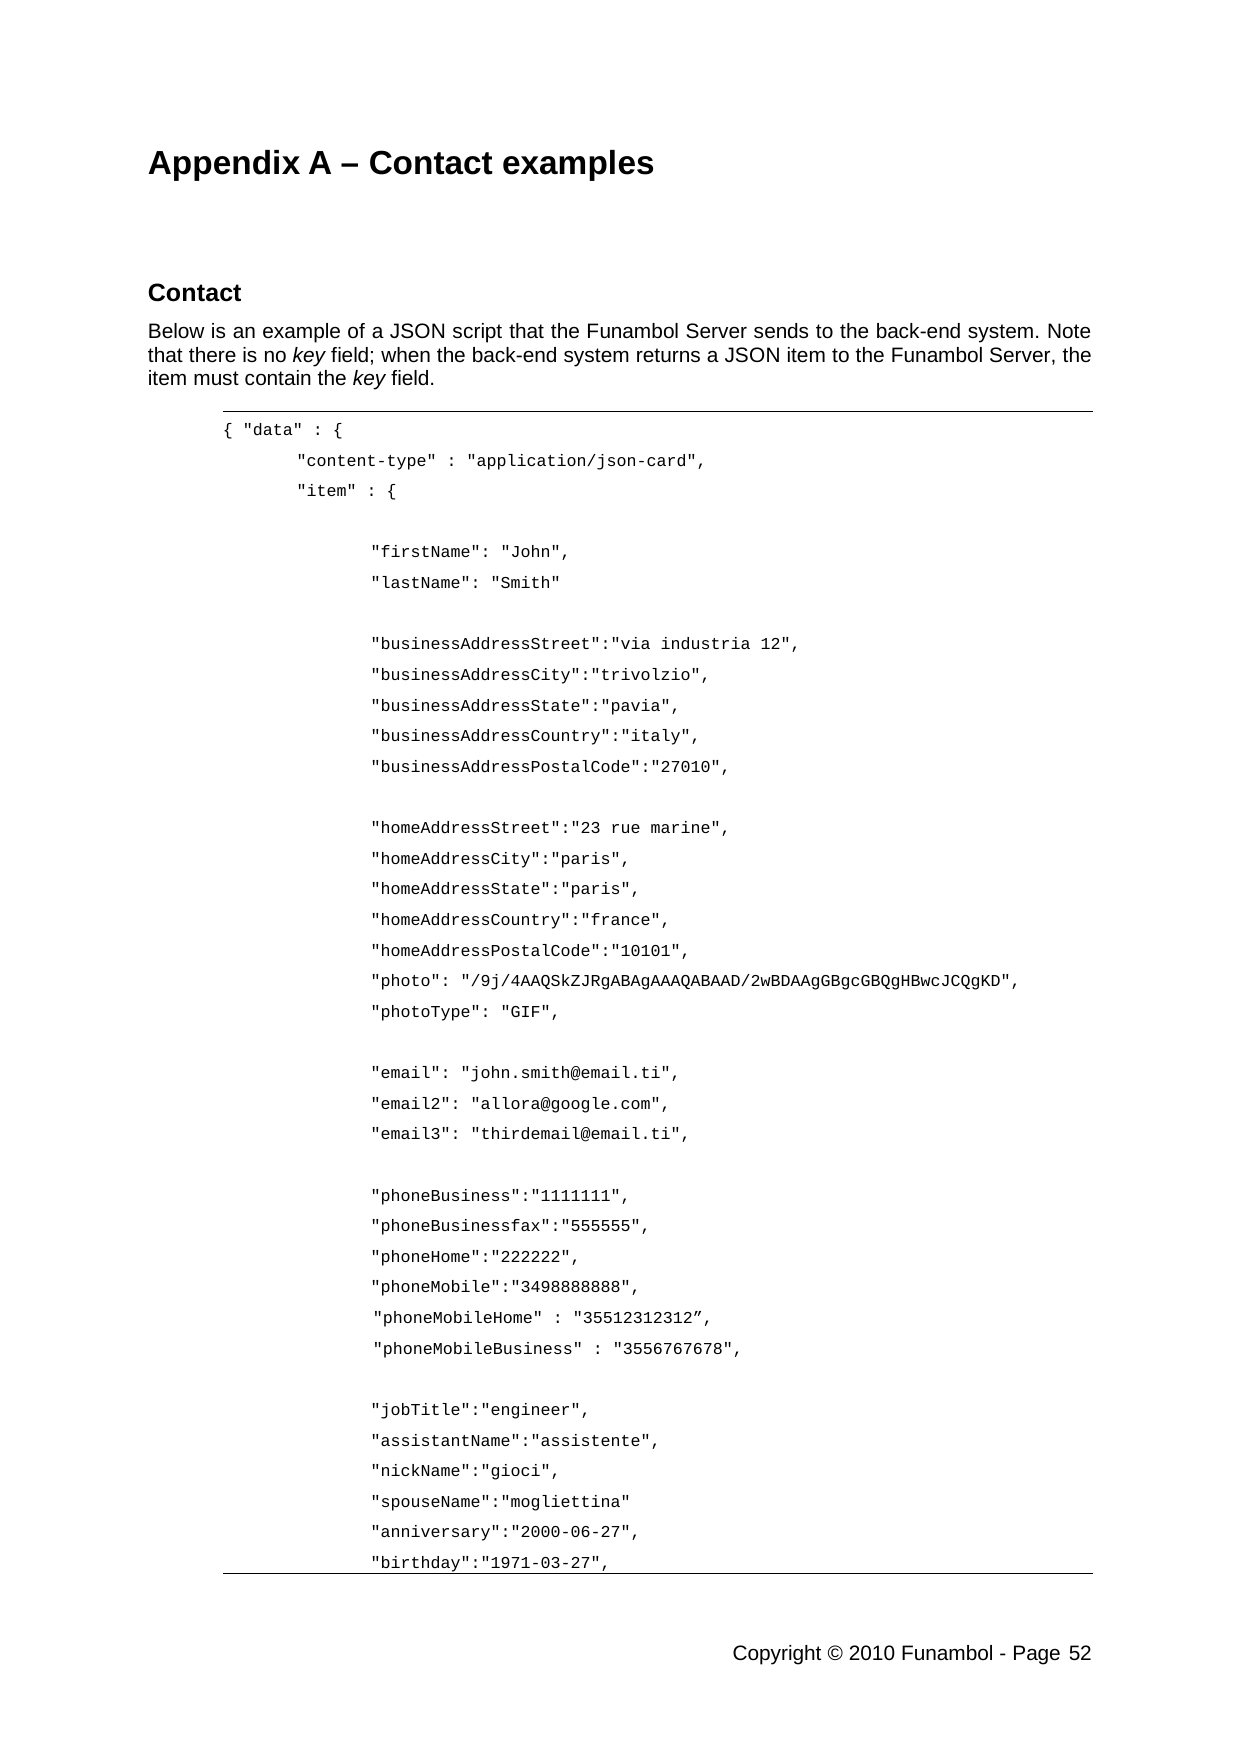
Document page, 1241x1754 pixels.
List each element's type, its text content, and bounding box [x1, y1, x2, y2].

text "firstName": "John", [223, 534, 1093, 563]
text "phoneMobile":"3498888888", [223, 1269, 1093, 1298]
text "homeAddressStreet":"23 rue marine", [223, 809, 1093, 838]
text "businessAddressCity":"trivolzio", [223, 656, 1093, 685]
text { "data" : { [223, 412, 1093, 440]
text "homeAddressState":"paris", [223, 871, 1093, 900]
text "lastName": "Smith" [223, 564, 1093, 593]
text "homeAddressCountry":"france", [223, 901, 1093, 930]
text "photoType": "GIF", [223, 993, 1093, 1022]
text "businessAddressCountry":"italy", [223, 718, 1093, 747]
text "birthday":"1971-03-27", [223, 1544, 1093, 1573]
text "email3": "thirdemail@email.ti", [223, 1116, 1093, 1145]
text "homeAddressPostalCode":"10101", [223, 932, 1093, 961]
text "email": "john.smith@email.ti", [223, 1054, 1093, 1083]
text "businessAddressState":"pavia", [223, 687, 1093, 716]
subtitle Appendix A – Contact examples [148, 144, 1093, 181]
text Below is an example of a JSON script that the Funambol Server sends to the back-end system. Note that there is no key field; when the back-end system returns a JSON item to the Funambol Server, the item must contain the key field. [148, 320, 1093, 390]
text "phoneBusinessfax":"555555", [223, 1208, 1093, 1237]
text "phoneMobileHome" : "35512312312”, [223, 1299, 1093, 1328]
text "jobTitle":"engineer", [223, 1391, 1093, 1420]
text "phoneBusiness":"1111111", [223, 1177, 1093, 1206]
text "phoneMobileBusiness" : "3556767678", [223, 1330, 1093, 1359]
text "businessAddressStreet":"via industria 12", [223, 626, 1093, 655]
text "content-type" : "application/json-card", [223, 442, 1093, 471]
text Contact [148, 279, 1018, 307]
text "phoneHome":"222222", [223, 1238, 1093, 1267]
text "photo": "/9j/4AAQSkZJRgABAgAAAQABAAD/2wBDAAgGBgcGBQgHBwcJCQgKD", [223, 963, 1093, 992]
text "anniversary":"2000-06-27", [223, 1514, 1093, 1543]
text "email2": "allora@google.com", [223, 1085, 1093, 1114]
text "assistantName":"assistente", [223, 1422, 1093, 1451]
text "businessAddressPostalCode":"27010", [223, 748, 1093, 777]
text "homeAddressCity":"paris", [223, 840, 1093, 869]
text "spouseName":"mogliettina" [223, 1483, 1093, 1512]
text "nickName":"gioci", [223, 1453, 1093, 1482]
text "item" : { [223, 473, 1093, 502]
